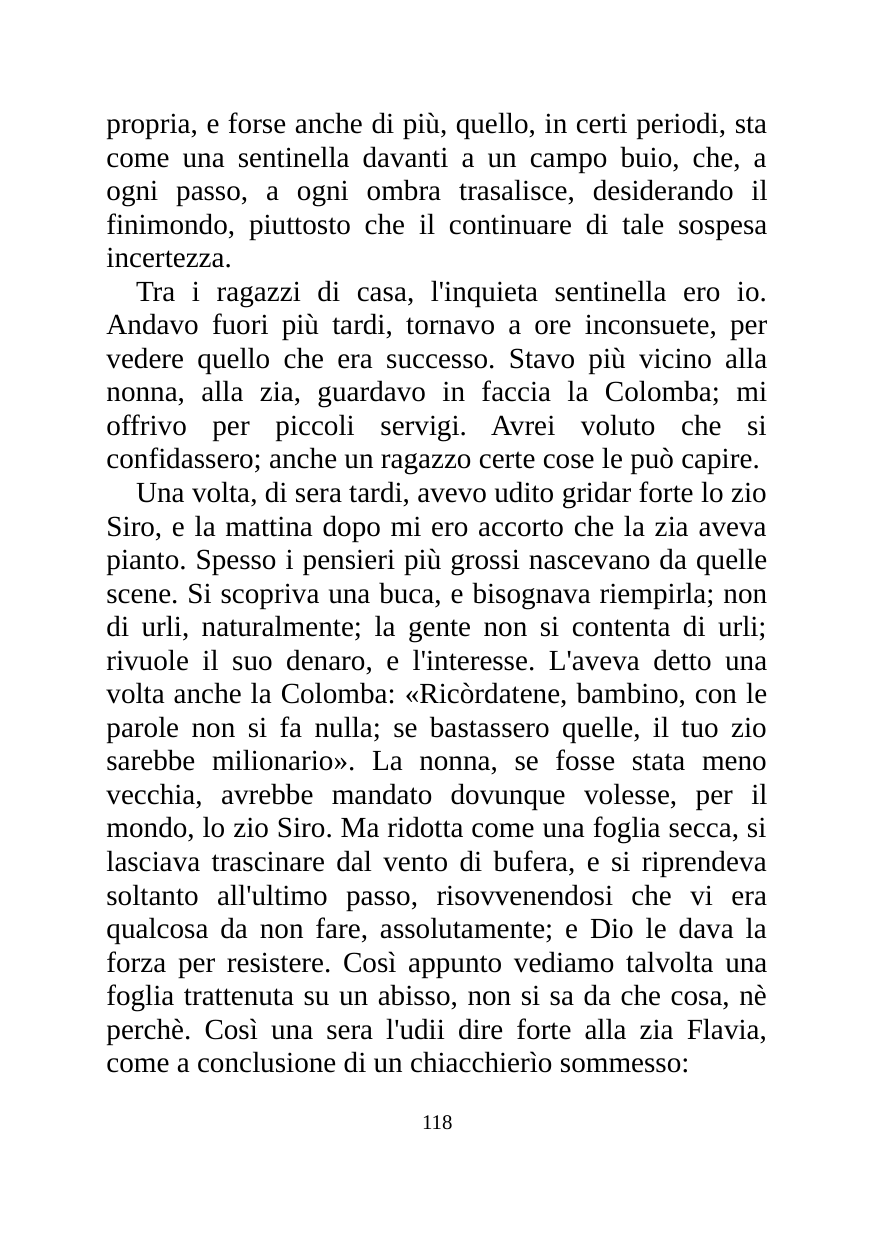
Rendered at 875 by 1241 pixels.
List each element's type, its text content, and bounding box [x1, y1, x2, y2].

text Una volta, di sera tardi, avevo udito gridar forte lo zio Siro, e la mattina dopo mi ero accorto che la zia aveva pianto. Spesso i pensieri più grossi nascevano da quelle scene. Si scopriva una buca, e bisognava riempirla; non di urli, naturalmente; la gente non si contenta di urli; rivuole il suo denaro, e l'interesse. L'aveva detto una volta anche la Colomba: «Ricòrdatene, bambino, con le parole non si fa nulla; se bastassero quelle, il tuo zio sarebbe milionario». La nonna, se fosse stata meno vecchia, avrebbe mandato dovunque volesse, per il mondo, lo zio Siro. Ma ridotta come una foglia secca, si lasciava trascinare dal vento di bufera, e si riprendeva soltanto all'ultimo passo, risovvenendosi che vi era qualcosa da non fare, assolutamente; e Dio le dava la forza per resistere. Così appunto vediamo talvolta una foglia trattenuta su un abisso, non si sa da che cosa, nè perchè. Così una sera l'udii dire forte alla zia Flavia, come a conclusione di un chiacchierìo sommesso: [106, 475, 768, 1079]
text Tra i ragazzi di casa, l'inquieta sentinella ero io. Andavo fuori più tardi, tornavo a ore inconsuete, per vedere quello che era successo. Stavo più vicino alla nonna, alla zia, guardavo in faccia la Colomba; mi offrivo per piccoli servigi. Avrei voluto che si confidassero; anche un ragazzo certe cose le può capire. [106, 274, 768, 475]
text propria, e forse anche di più, quello, in certi periodi, sta come una sentinella davanti a un campo buio, che, a ogni passo, a ogni ombra trasalisce, desiderando il finimondo, piuttosto che il continuare di tale sospesa incertezza. [106, 106, 768, 274]
